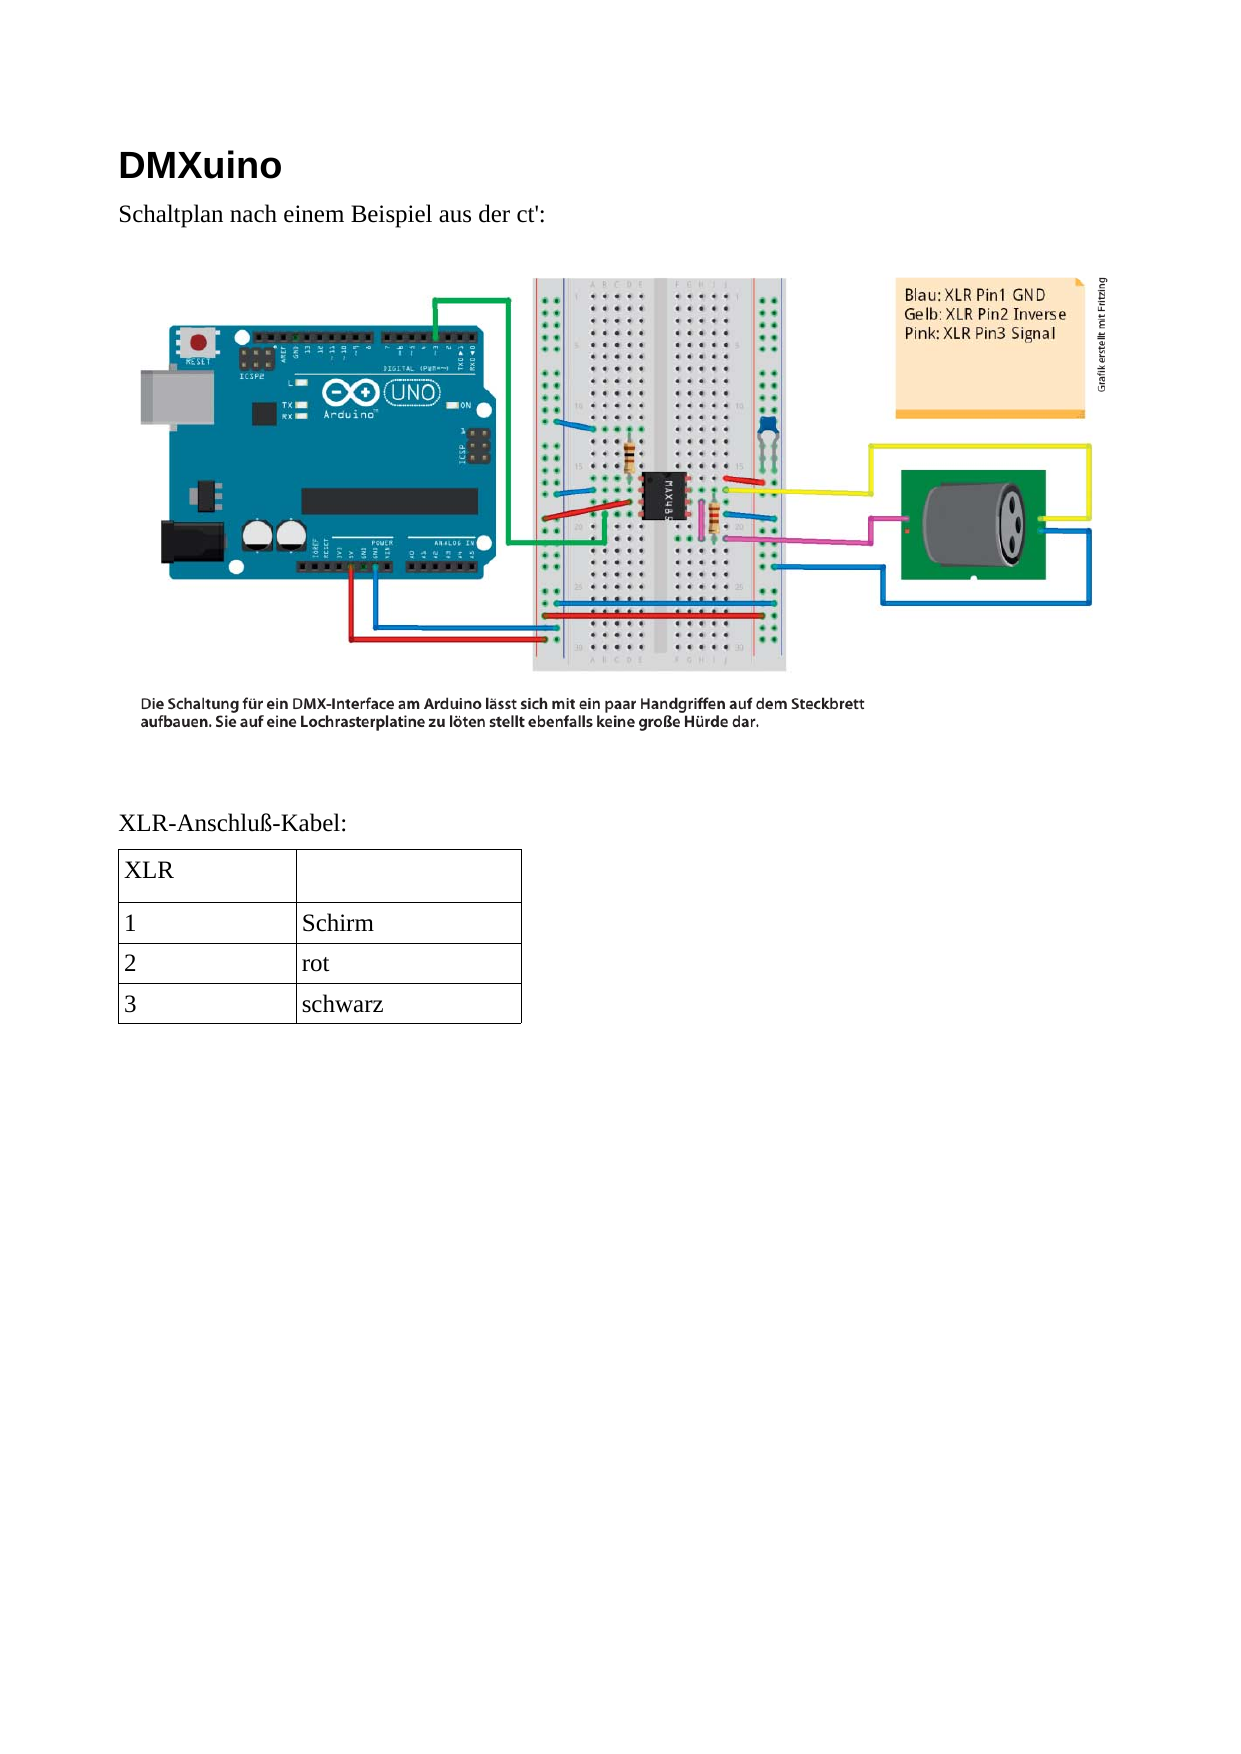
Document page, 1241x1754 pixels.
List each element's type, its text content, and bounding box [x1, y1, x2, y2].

table_header XLR [119, 850, 296, 902]
table_cell 2 [119, 944, 296, 983]
picture [118, 240, 1123, 755]
table_cell Schirm [297, 903, 521, 942]
text Schaltplan nach einem Beispiel aus der ct': [118, 199, 1122, 228]
table_cell 3 [119, 984, 296, 1023]
table_header [297, 850, 521, 902]
table_cell 1 [119, 903, 296, 942]
table_cell schwarz [297, 984, 521, 1023]
text XLR-Anschluß-Kabel: [118, 808, 1122, 837]
table_cell rot [297, 944, 521, 983]
subtitle DMXuino [118, 143, 1122, 187]
